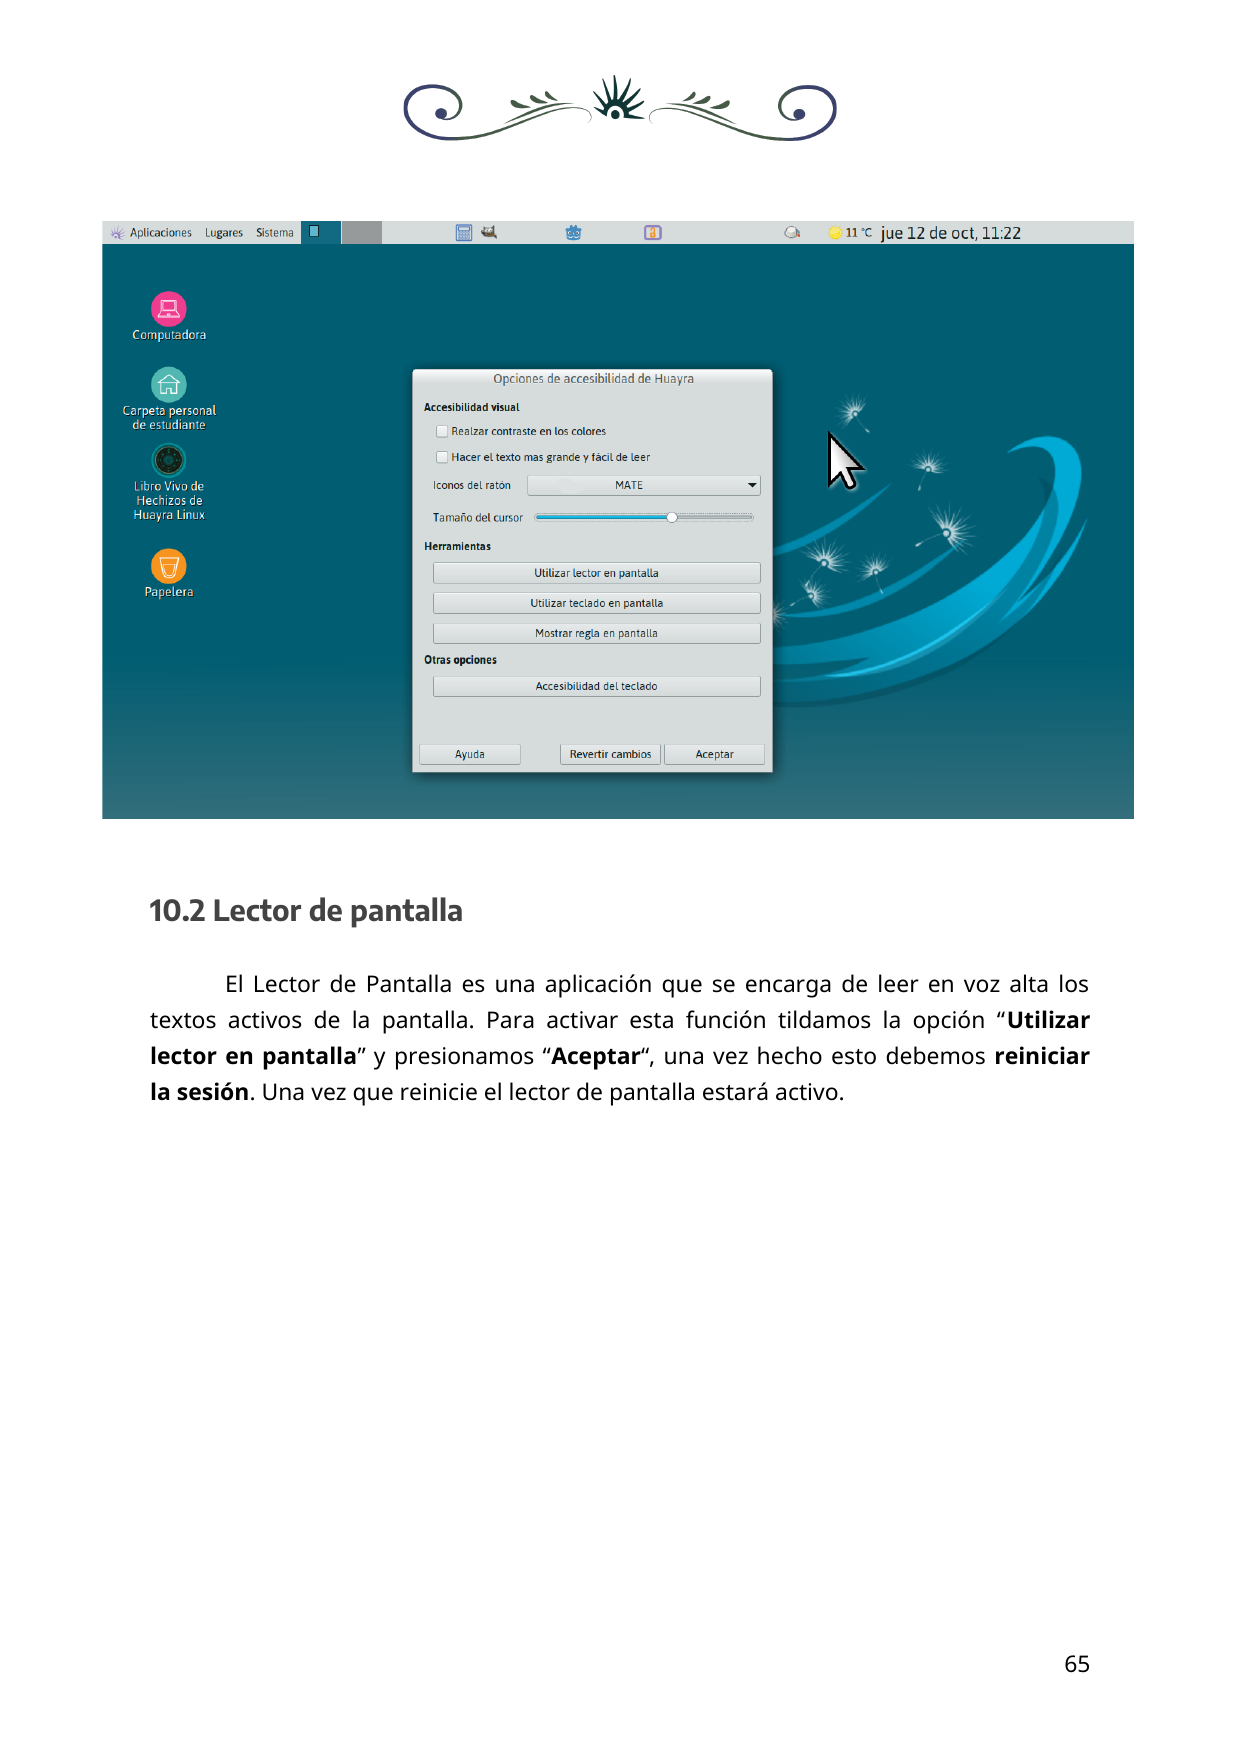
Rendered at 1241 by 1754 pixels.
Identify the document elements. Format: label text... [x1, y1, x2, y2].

picture [152, 367, 186, 402]
picture [954, 663, 1134, 673]
picture [861, 556, 888, 580]
picture [102, 666, 402, 676]
picture [204, 409, 211, 415]
picture [933, 514, 966, 546]
picture [841, 398, 864, 426]
picture [807, 546, 843, 571]
picture [403, 75, 837, 141]
picture [152, 292, 186, 326]
subtitle 10.2 Lector de pantalla [150, 819, 1090, 964]
picture [836, 605, 989, 676]
text El Lector de Pantalla es una aplicación que se encarga de leer en voz alta los textos activos de la pantalla. Para activar esta función tildamos la opción “Utilizar lector en pantalla” y presionamos “Aceptar“, una vez hecho esto debemos reiniciar la sesión. Una vez que reinicie el lector de pantalla estará activo. [150, 968, 1090, 1107]
picture [152, 443, 186, 478]
picture [826, 663, 851, 668]
picture [102, 221, 1134, 243]
picture [164, 588, 174, 596]
picture [177, 421, 184, 429]
picture [274, 664, 402, 669]
picture [195, 499, 202, 505]
picture [152, 549, 186, 583]
picture [828, 433, 867, 493]
picture [102, 369, 1134, 819]
picture [801, 577, 827, 606]
picture [912, 454, 944, 473]
